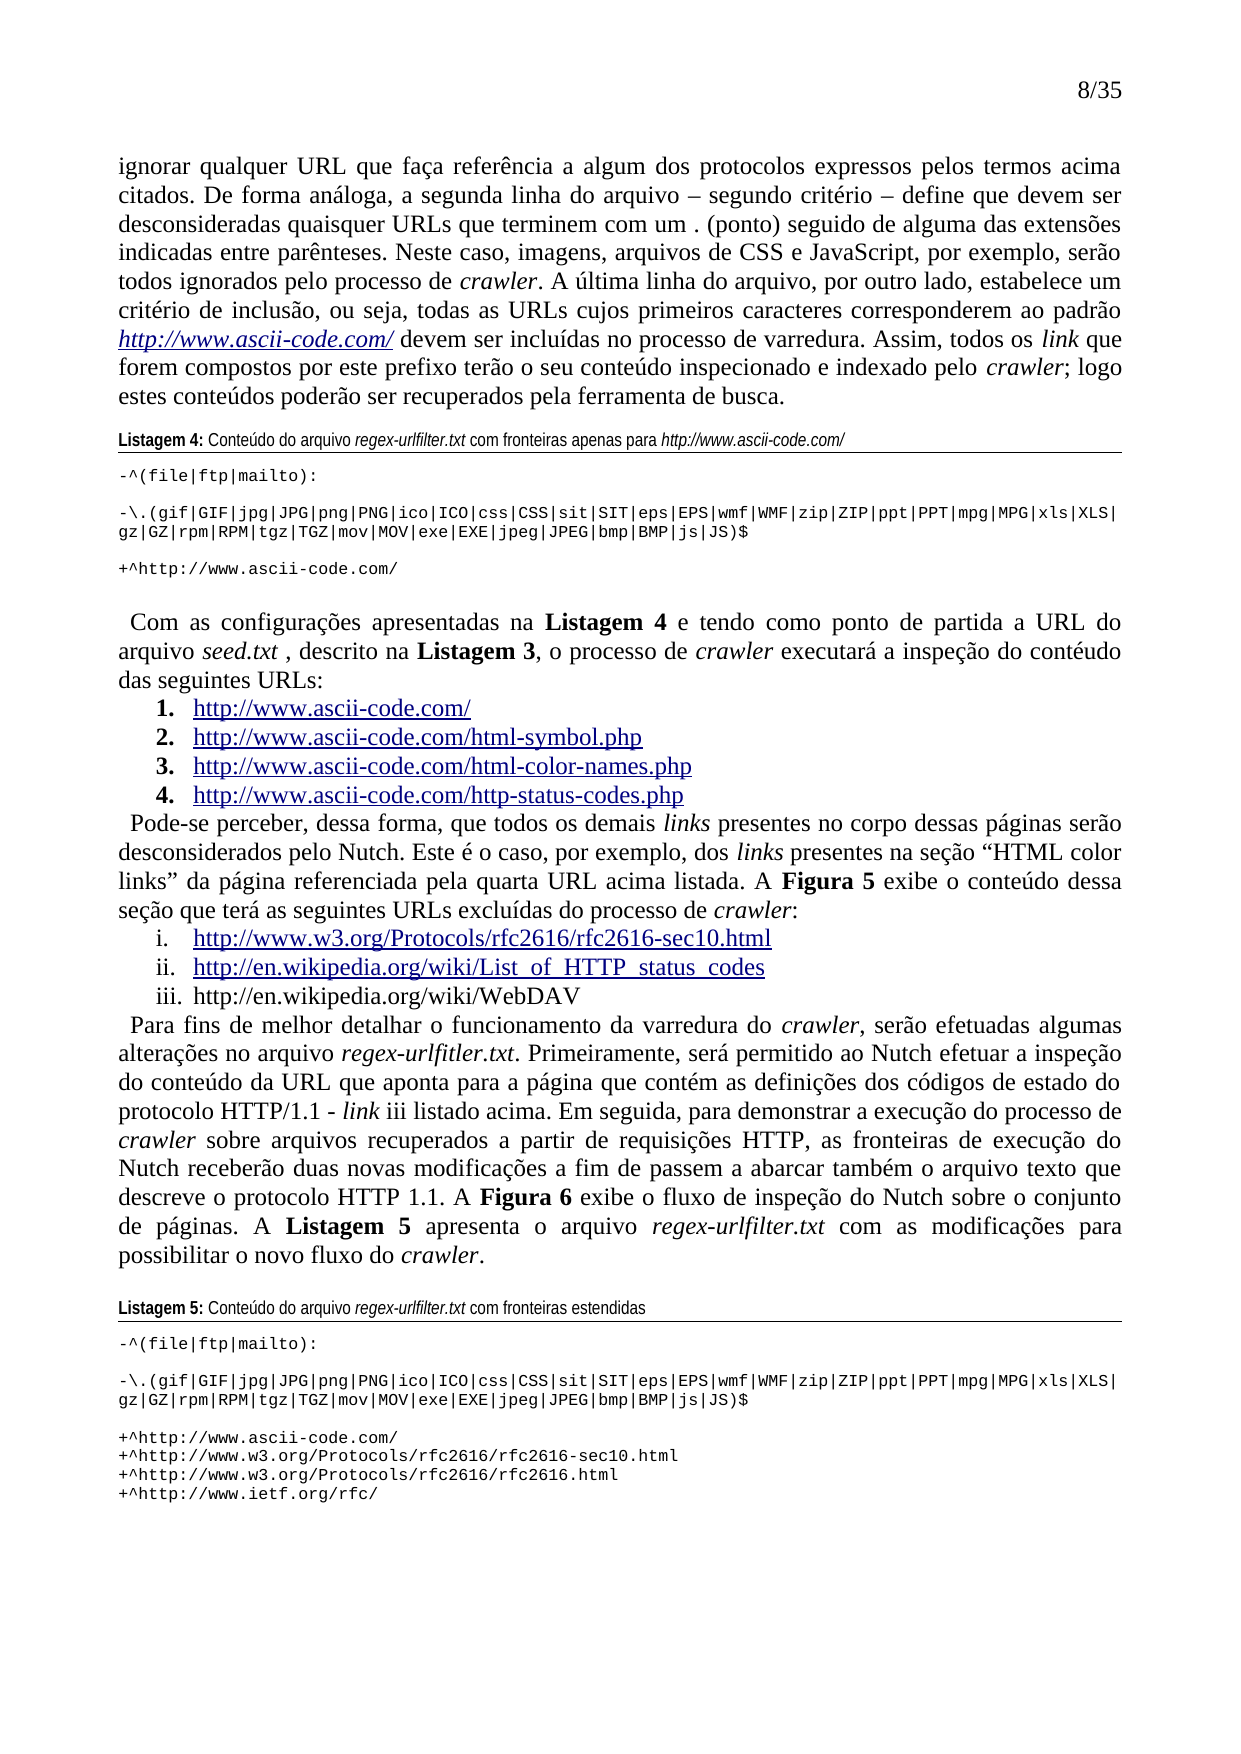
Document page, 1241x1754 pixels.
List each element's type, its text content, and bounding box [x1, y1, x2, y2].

text Com as configurações apresentadas na Listagem 4 e tendo como ponto de partida a URL do arquivo seed.txt , descrito na Listagem 3, o processo de crawler executará a inspeção do contéudo das seguintes URLs: [118, 607, 1122, 693]
list http://en.wikipedia.org/wiki/WebDAV [156, 981, 1122, 1010]
list +^http://www.ascii-code.com/ [118, 1428, 1122, 1447]
list http://www.ascii-code.com/html-symbol.php [156, 722, 1122, 751]
list -^(file|ftp|mailto): [118, 466, 1122, 485]
list http://www.ascii-code.com/html-color-names.php [156, 751, 1122, 780]
list +^http://www.w3.org/Protocols/rfc2616/rfc2616-sec10.html [118, 1447, 1122, 1466]
list -\.(gif|GIF|jpg|JPG|png|PNG|ico|ICO|css|CSS|sit|SIT|eps|EPS|wmf|WMF|zip|ZIP|ppt|PPT|mpg|MPG|xls|XLS|gz|GZ|rpm|RPM|tgz|TGZ|mov|MOV|exe|EXE|jpeg|JPEG|bmp|BMP|js|JS)$ [118, 1372, 1122, 1409]
list -\.(gif|GIF|jpg|JPG|png|PNG|ico|ICO|css|CSS|sit|SIT|eps|EPS|wmf|WMF|zip|ZIP|ppt|PPT|mpg|MPG|xls|XLS|gz|GZ|rpm|RPM|tgz|TGZ|mov|MOV|exe|EXE|jpeg|JPEG|bmp|BMP|js|JS)$ [118, 503, 1122, 541]
list -^(file|ftp|mailto): [118, 1334, 1122, 1353]
list +^http://www.w3.org/Protocols/rfc2616/rfc2616.html [118, 1466, 1122, 1484]
list http://www.w3.org/Protocols/rfc2616/rfc2616-sec10.html [156, 923, 1122, 952]
text Para fins de melhor detalhar o funcionamento da varredura do crawler, serão efetuadas algumas alterações no arquivo regex-urlfitler.txt. Primeiramente, será permitido ao Nutch efetuar a inspeção do conteúdo da URL que aponta para a página que contém as definições dos códigos de estado do protocolo HTTP/1.1 - link iii listado acima. Em seguida, para demonstrar a execução do processo de crawler sobre arquivos recuperados a partir de requisições HTTP, as fronteiras de execução do Nutch receberão duas novas modificações a fim de passem a abarcar também o arquivo texto que descreve o protocolo HTTP 1.1. A Figura 6 exibe o fluxo de inspeção do Nutch sobre o conjunto de páginas. A Listagem 5 apresenta o arquivo regex-urlfilter.txt com as modificações para possibilitar o novo fluxo do crawler. [118, 1010, 1122, 1268]
list +^http://www.ietf.org/rfc/ [118, 1484, 1122, 1503]
list +^http://www.ascii-code.com/ [118, 560, 1122, 578]
list Listagem 4: Conteúdo do arquivo regex-urlfilter.txt com fronteiras apenas para http://www.ascii-code.com/ [118, 429, 1122, 452]
list http://www.ascii-code.com/ [156, 693, 1122, 722]
text Pode-se perceber, dessa forma, que todos os demais links presentes no corpo dessas páginas serão desconsiderados pelo Nutch. Este é o caso, por exemplo, dos links presentes na seção “HTML color links” da página referenciada pela quarta URL acima listada. A Figura 5 exibe o conteúdo dessa seção que terá as seguintes URLs excluídas do processo de crawler: [118, 808, 1122, 923]
list http://www.ascii-code.com/http-status-codes.php [156, 780, 1122, 808]
list http://en.wikipedia.org/wiki/List_of_HTTP_status_codes [156, 952, 1122, 981]
list Listagem 5: Conteúdo do arquivo regex-urlfilter.txt com fronteiras estendidas [118, 1297, 1122, 1321]
text ignorar qualquer URL que faça referência a algum dos protocolos expressos pelos termos acima citados. De forma análoga, a segunda linha do arquivo – segundo critério – define que devem ser desconsideradas quaisquer URLs que terminem com um . (ponto) seguido de alguma das extensões indicadas entre parênteses. Neste caso, imagens, arquivos de CSS e JavaScript, por exemplo, serão todos ignorados pelo processo de crawler. A última linha do arquivo, por outro lado, estabelece um critério de inclusão, ou seja, todas as URLs cujos primeiros caracteres corresponderem ao padrão http://www.ascii-code.com/ devem ser incluídas no processo de varredura. Assim, todos os link que forem compostos por este prefixo terão o seu conteúdo inspecionado e indexado pelo crawler; logo estes conteúdos poderão ser recuperados pela ferramenta de busca. [118, 151, 1122, 410]
